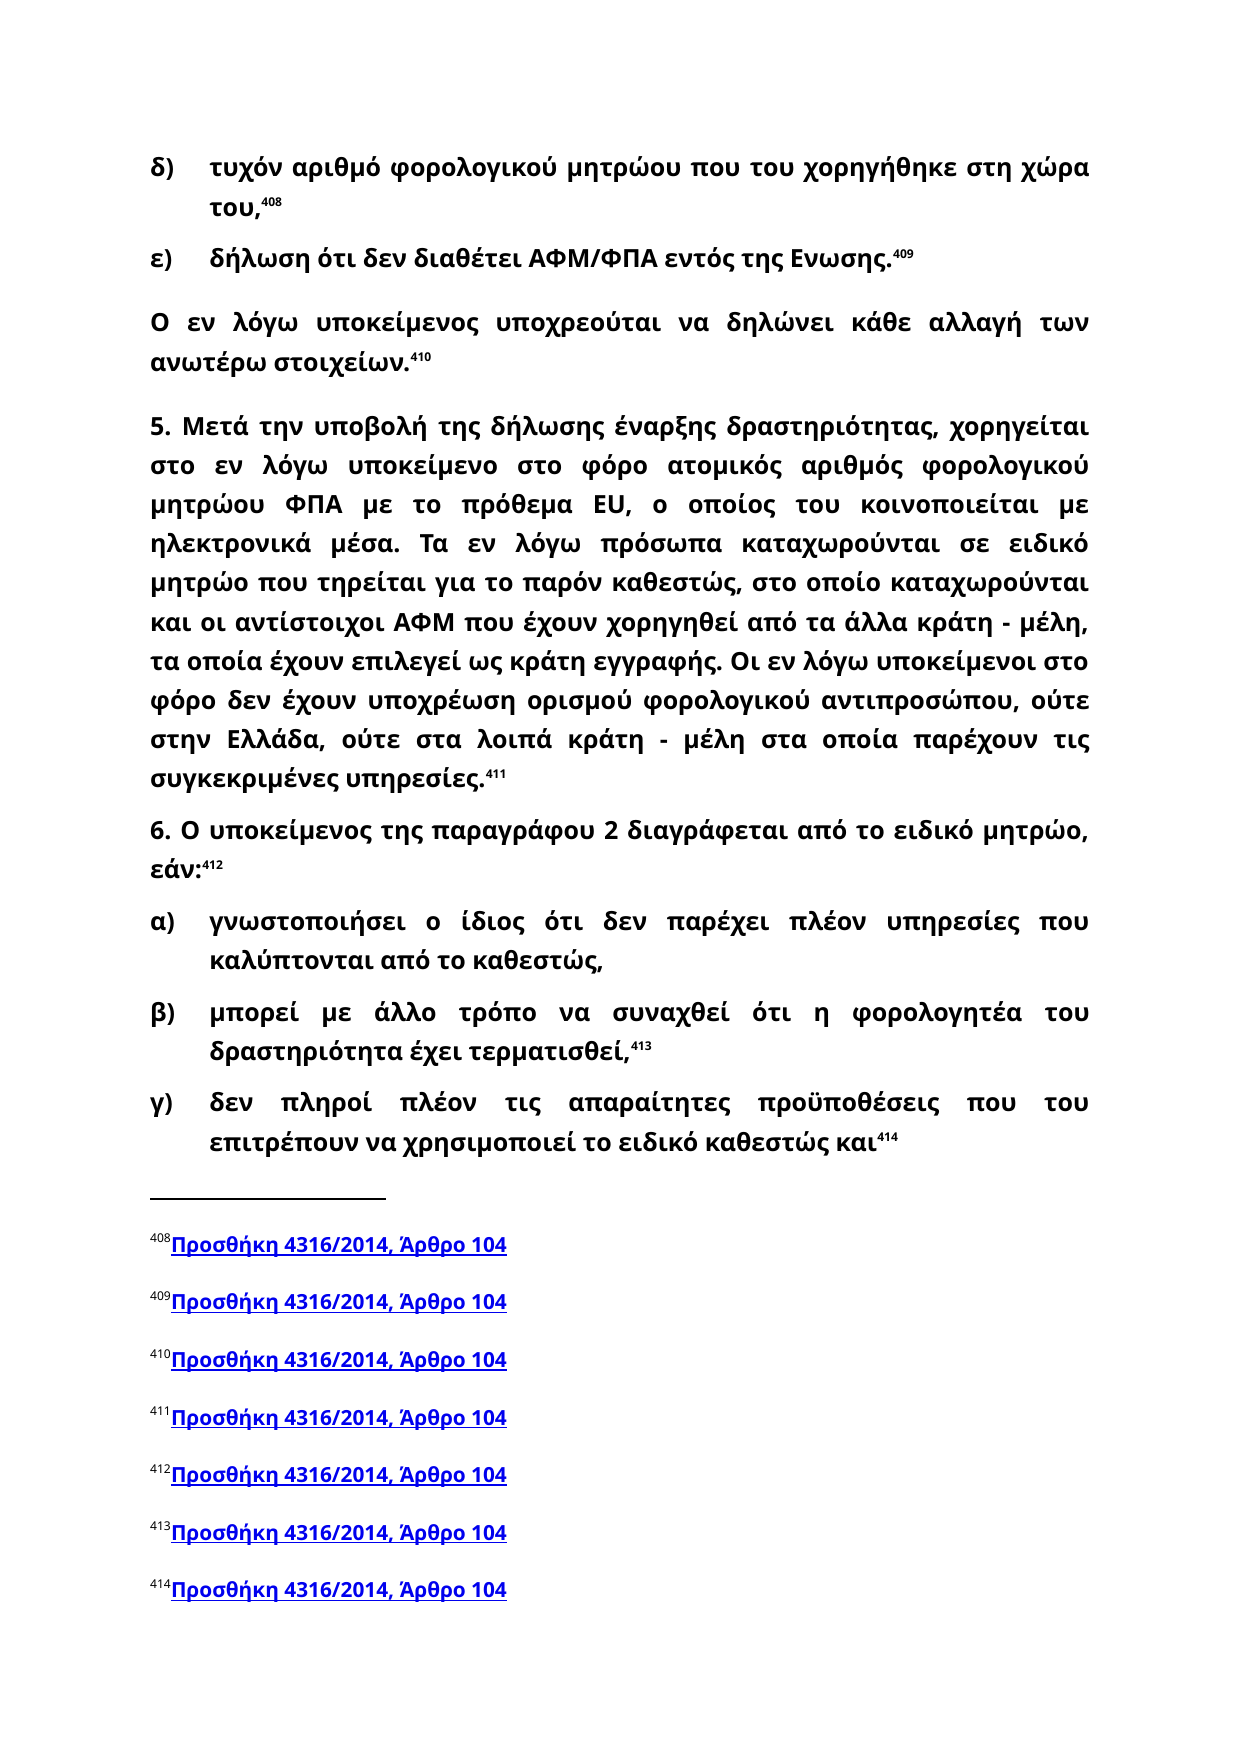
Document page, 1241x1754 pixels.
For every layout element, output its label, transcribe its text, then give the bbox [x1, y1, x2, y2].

text Προσθήκη 4316/2014, Άρθρο 104 [150, 1460, 1090, 1489]
text Ο εν λόγω υποκείμενος υποχρεούται να δηλώνει κάθε αλλαγή των ανωτέρω στοιχείων. [150, 305, 1090, 378]
list α) γνωστοποιήσει ο ίδιος ότι δεν παρέχει πλέον υπηρεσίες που καλύπτονται από το καθεστώς, [150, 903, 1090, 977]
text Προσθήκη 4316/2014, Άρθρο 104 [150, 1345, 1090, 1373]
text 6. Ο υποκείμενος της παραγράφου 2 διαγράφεται από το ειδικό μητρώο, εάν: [150, 812, 1090, 886]
text Προσθήκη 4316/2014, Άρθρο 104 [150, 1230, 1090, 1258]
text Προσθήκη 4316/2014, Άρθρο 104 [150, 1518, 1090, 1546]
text Προσθήκη 4316/2014, Άρθρο 104 [150, 1576, 1090, 1604]
text Προσθήκη 4316/2014, Άρθρο 104 [150, 1403, 1090, 1431]
list ε) δήλωση ότι δεν διαθέτει ΑΦΜ/ΦΠΑ εντός της Ενωσης. [150, 241, 1090, 275]
list β) μπορεί με άλλο τρόπο να συναχθεί ότι η φορολογητέα του δραστηριότητα έχει τερματισθεί, [150, 994, 1090, 1067]
list δ) τυχόν αριθμό φορολογικού μητρώου που του χορηγήθηκε στη χώρα του, [150, 150, 1090, 223]
text Προσθήκη 4316/2014, Άρθρο 104 [150, 1287, 1090, 1316]
list γ) δεν πληροί πλέον τις απαραίτητες προϋποθέσεις που του επιτρέπουν να χρησιμοποιεί το ειδικό καθεστώς και [150, 1085, 1090, 1158]
text 5. Μετά την υποβολή της δήλωσης έναρξης δραστηριότητας, χορηγείται στο εν λόγω υποκείμενο στο φόρο ατομικός αριθμός φορολογικού μητρώου ΦΠΑ με το πρόθεμα EU, ο οποίος του κοινοποιείται με ηλεκτρονικά μέσα. Τα εν λόγω πρόσωπα καταχωρούνται σε ειδικό μητρώο που τηρείται για το παρόν καθεστώς, στο οποίο καταχωρούνται και οι αντίστοιχοι ΑΦΜ που έχουν χορηγηθεί από τα άλλα κράτη - μέλη, τα οποία έχουν επιλεγεί ως κράτη εγγραφής. Οι εν λόγω υποκείμενοι στο φόρο δεν έχουν υποχρέωση ορισμού φορολογικού αντιπροσώπου, ούτε στην Ελλάδα, ούτε στα λοιπά κράτη - μέλη στα οποία παρέχουν τις συγκεκριμένες υπηρεσίες. [150, 408, 1090, 795]
